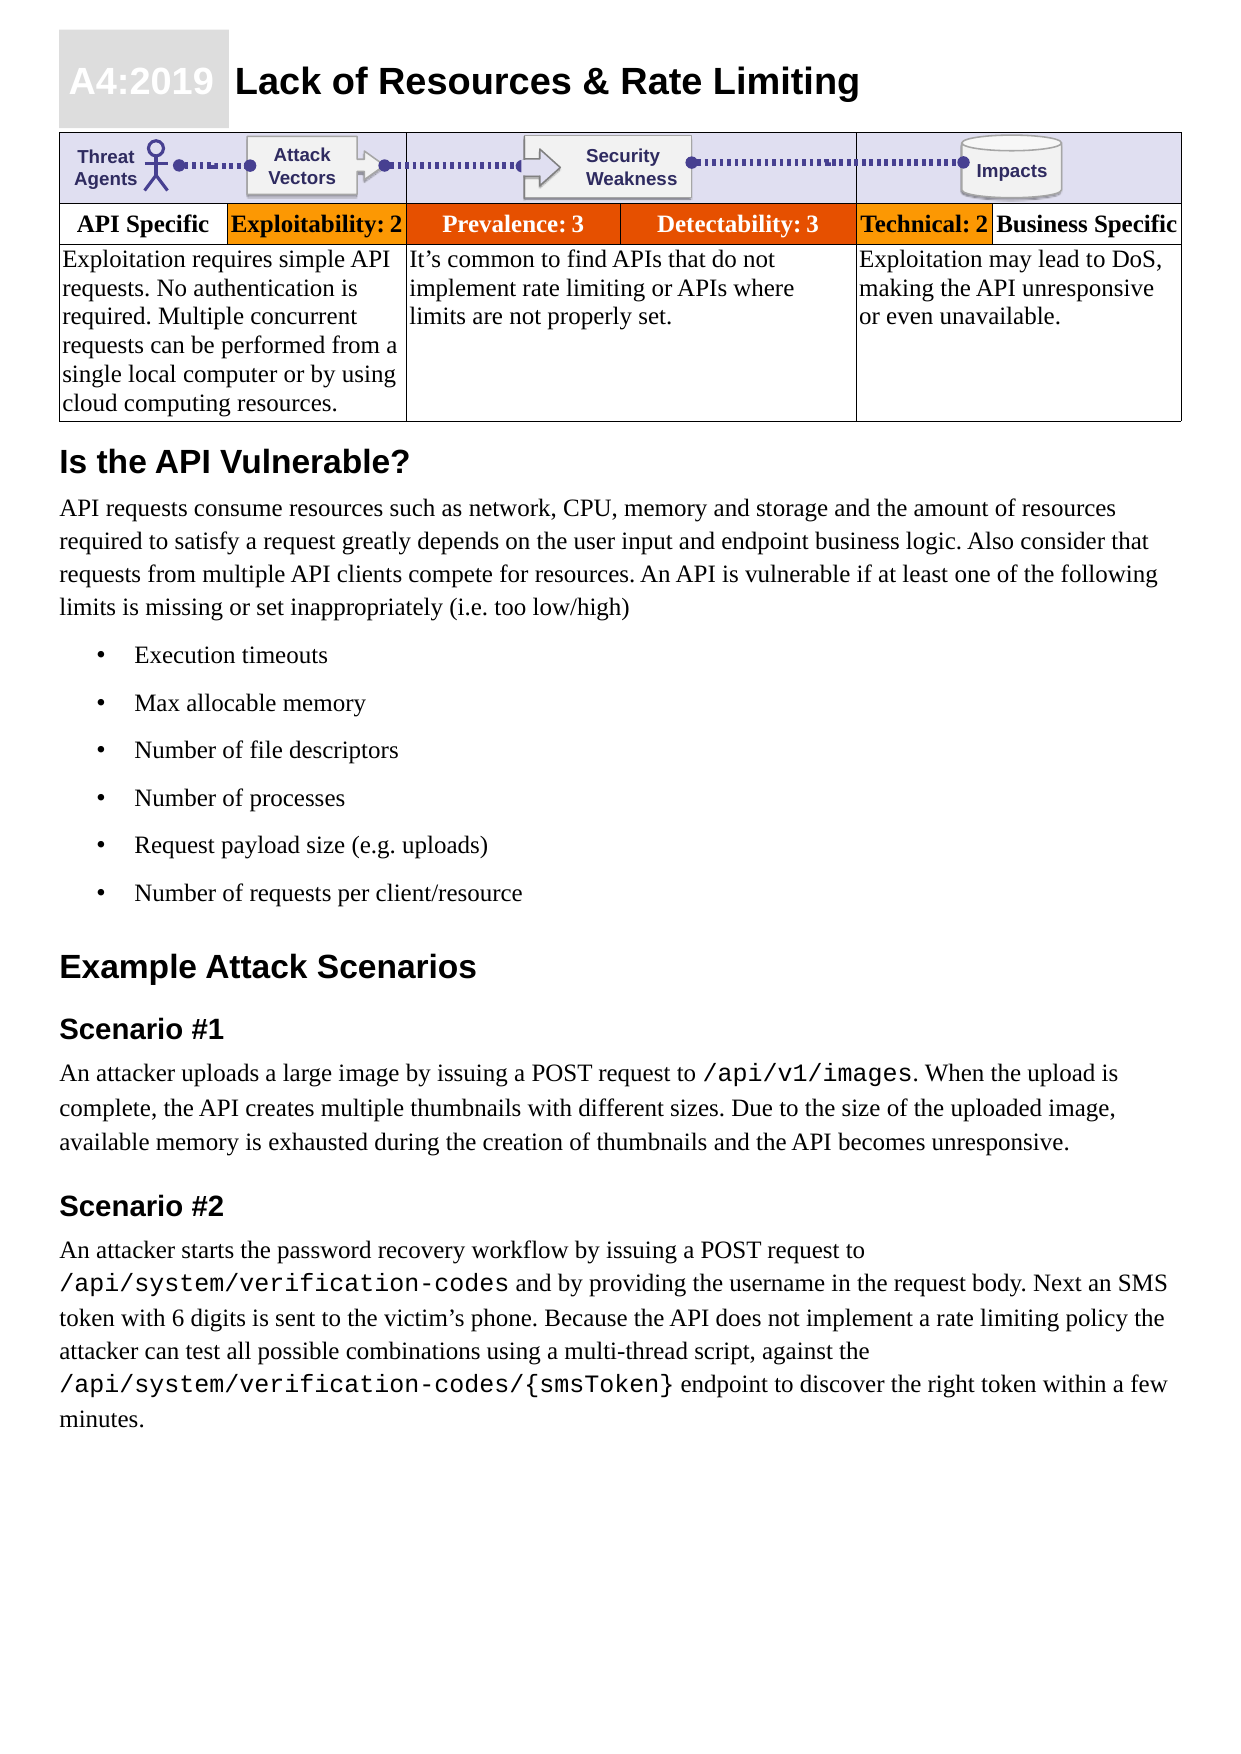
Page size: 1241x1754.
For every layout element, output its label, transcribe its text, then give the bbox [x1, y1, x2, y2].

text An attacker starts the password recovery workflow by issuing a POST request to /api/system/verification-codes and by providing the username in the request body. Next an SMS token with 6 digits is sent to the victim’s phone. Because the API does not implement a rate limiting policy the attacker can test all possible combinations using a multi-thread script, against the /api/system/verification-codes/{smsToken} endpoint to discover the right token within a few minutes. [59, 1235, 1181, 1433]
table_cell Prevalence: 3 [407, 204, 620, 244]
subtitle Example Attack Scenarios [59, 946, 1181, 985]
table_cell Exploitability: 2 [228, 204, 406, 244]
table_cell API Specific [60, 204, 227, 244]
list Max allocable memory [97, 688, 1181, 716]
table_cell Business Specific [993, 204, 1181, 244]
list Number of file descriptors [97, 735, 1181, 764]
table_header [60, 133, 227, 203]
list Number of processes [97, 783, 1181, 812]
list Request payload size (e.g. uploads) [97, 830, 1181, 859]
text API requests consume resources such as network, CPU, memory and storage and the amount of resources required to satisfy a request greatly depends on the user input and endpoint business logic. Also consider that requests from multiple API clients compete for resources. An API is vulnerable if at least one of the following limits is missing or set inappropriately (i.e. too low/high) [59, 493, 1181, 621]
table_header [857, 133, 992, 203]
list Execution timeouts [97, 640, 1181, 669]
table_header [992, 133, 1181, 203]
subtitle Scenario #2 [59, 1189, 1181, 1222]
subtitle Is the API Vulnerable? [59, 442, 1181, 481]
table_header [620, 133, 856, 203]
table_cell Detectability: 3 [621, 204, 856, 244]
table_cell It’s common to find APIs that do not implement rate limiting or APIs where limits are not properly set. [407, 245, 856, 421]
table_header [227, 133, 406, 203]
table_cell Technical: 2 [857, 204, 992, 244]
table_header [407, 133, 620, 203]
subtitle Scenario #1 [59, 1012, 1181, 1046]
list Number of requests per client/resource [97, 878, 1181, 907]
text An attacker uploads a large image by issuing a POST request to /api/v1/images. When the upload is complete, the API creates multiple thumbnails with different sizes. Due to the size of the uploaded image, available memory is exhausted during the creation of thumbnails and the API becomes unresponsive. [59, 1058, 1181, 1155]
table_cell Exploitation requires simple API requests. No authentication is required. Multiple concurrent requests can be performed from a single local computer or by using cloud computing resources. [60, 245, 406, 421]
table_cell Exploitation may lead to DoS, making the API unresponsive or even unavailable. [857, 245, 1181, 421]
